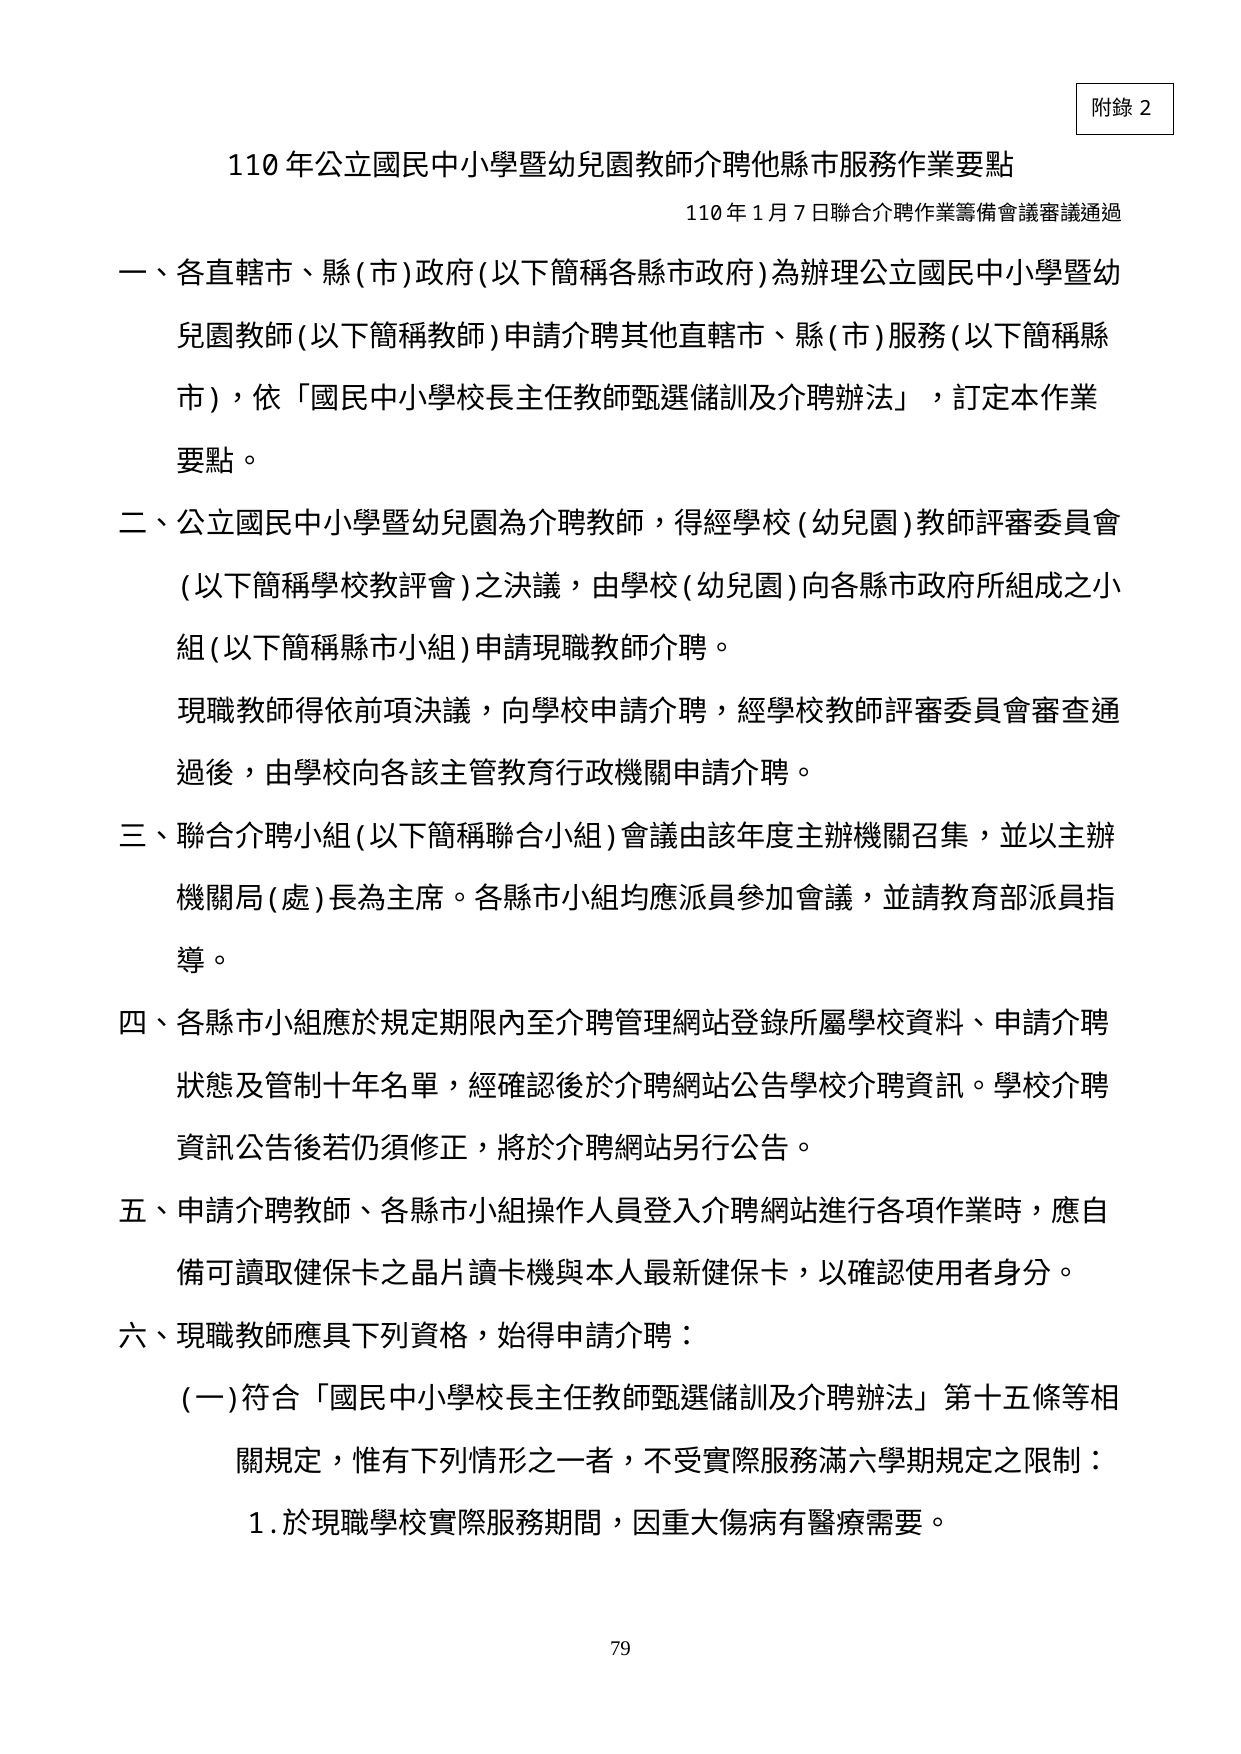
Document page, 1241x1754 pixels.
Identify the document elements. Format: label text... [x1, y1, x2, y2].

text 二、公立國民中小學暨幼兒園為介聘教師，得經學校(幼兒園)教師評審委員會(以下簡稱學校教評會)之決議，由學校(幼兒園)向各縣市政府所組成之小組(以下簡稱縣市小組)申請現職教師介聘。 [118, 479, 1122, 667]
text 五、申請介聘教師、各縣市小組操作人員登入介聘網站進行各項作業時，應自備可讀取健保卡之晶片讀卡機與本人最新健保卡，以確認使用者身分。 [118, 1167, 1122, 1292]
text 110年1月7日聯合介聘作業籌備會議審議通過 [118, 183, 1122, 229]
text 三、聯合介聘小組(以下簡稱聯合小組)會議由該年度主辦機關召集，並以主辦機關局(處)長為主席。各縣市小組均應派員參加會議，並請教育部派員指導。 [118, 792, 1122, 979]
text (一)符合「國民中小學校長主任教師甄選儲訓及介聘辦法」第十五條等相關規定，惟有下列情形之一者，不受實際服務滿六學期規定之限制： [177, 1354, 1122, 1479]
text 四、各縣市小組應於規定期限內至介聘管理網站登錄所屬學校資料、申請介聘狀態及管制十年名單，經確認後於介聘網站公告學校介聘資訊。學校介聘資訊公告後若仍須修正，將於介聘網站另行公告。 [118, 979, 1122, 1167]
text 110年公立國民中小學暨幼兒園教師介聘他縣巿服務作業要點 [118, 121, 1122, 183]
text 六、現職教師應具下列資格，始得申請介聘： [118, 1292, 1122, 1354]
text 現職教師得依前項決議，向學校申請介聘，經學校教師評審委員會審查通過後，由學校向各該主管教育行政機關申請介聘。 [176, 667, 1122, 792]
text 一、各直轄市、縣(市)政府(以下簡稱各縣市政府)為辦理公立國民中小學暨幼兒園教師(以下簡稱教師)申請介聘其他直轄市、縣(市)服務(以下簡稱縣市)，依「國民中小學校長主任教師甄選儲訓及介聘辦法」，訂定本作業要點。 [118, 229, 1122, 479]
text 1.於現職學校實際服務期間，因重大傷病有醫療需要。 [177, 1479, 1122, 1542]
